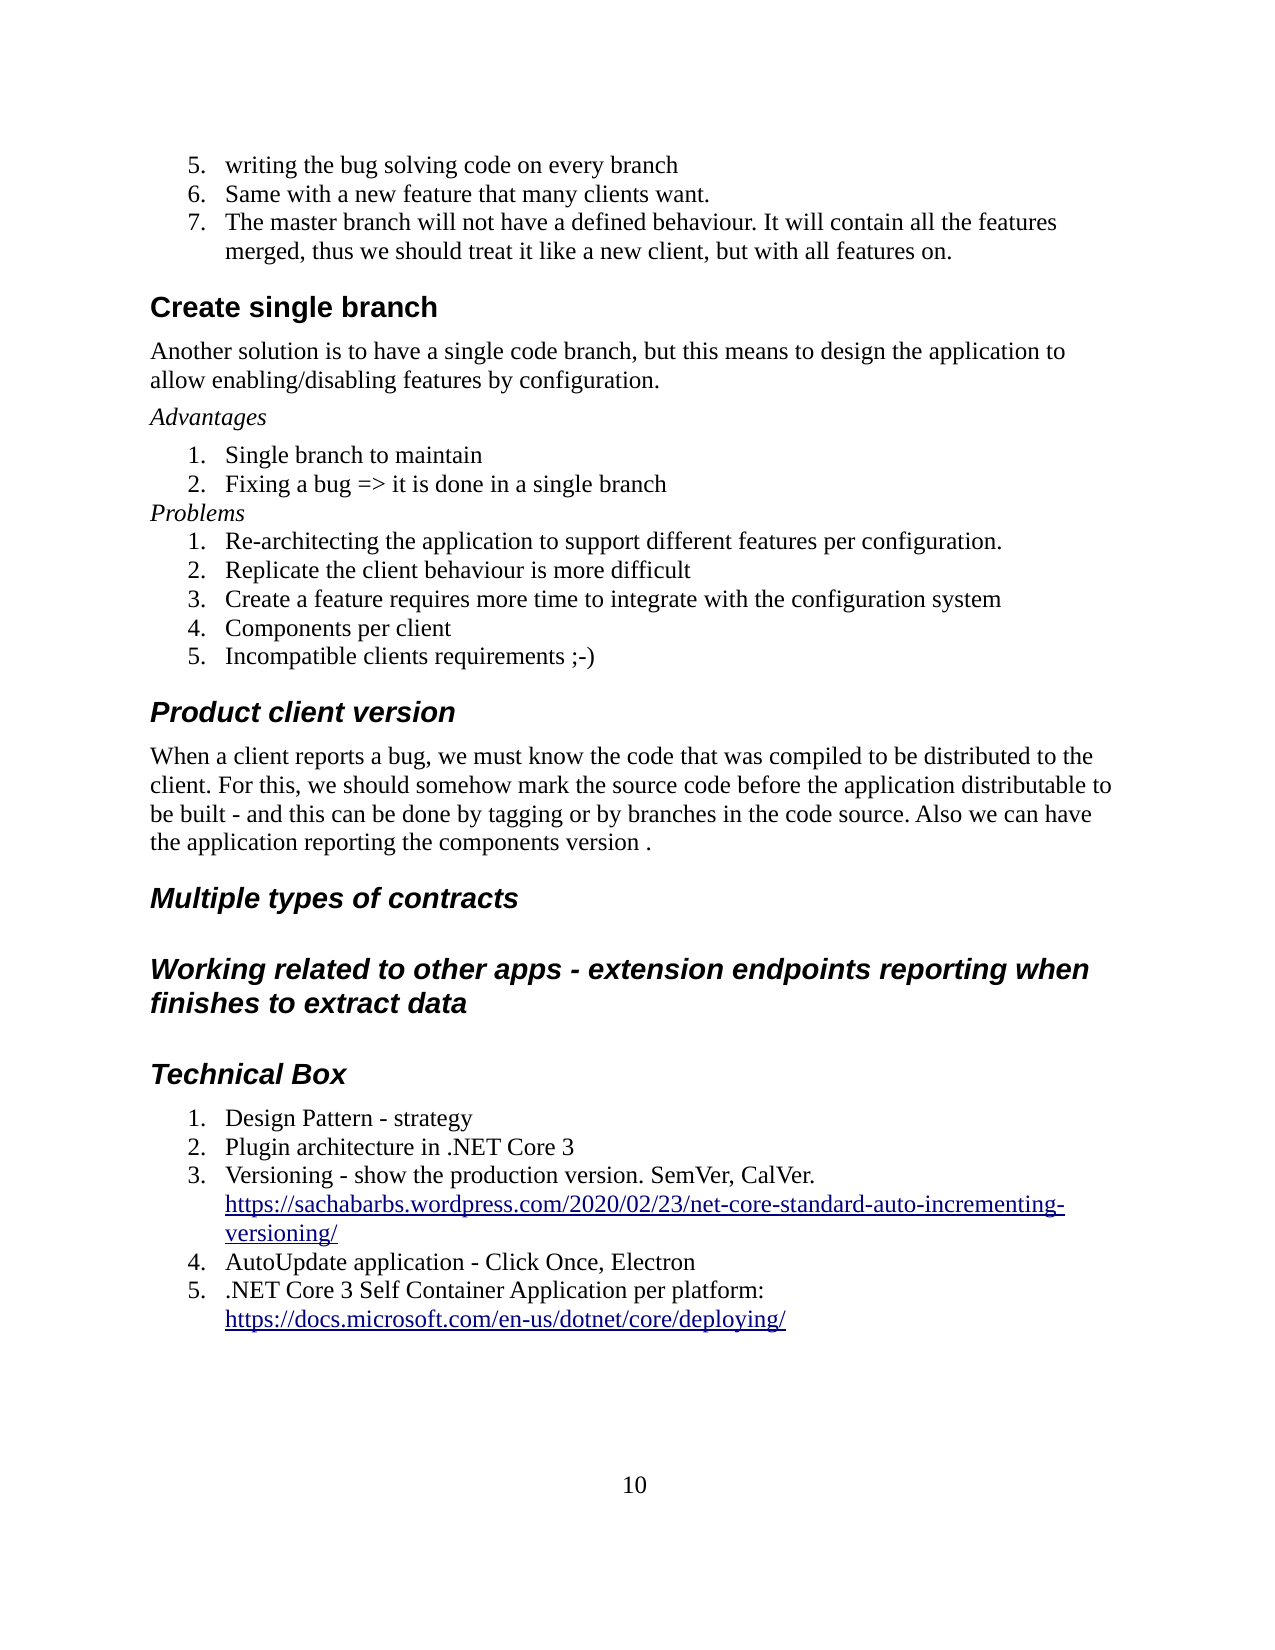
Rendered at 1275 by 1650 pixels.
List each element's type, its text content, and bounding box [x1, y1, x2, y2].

text Another solution is to have a single code branch, but this means to design the application to allow enabling/disabling features by configuration. [150, 336, 1125, 393]
list Design Pattern - strategy [187, 1103, 1125, 1132]
list Replicate the client behaviour is more difficult [187, 555, 1125, 584]
list Fixing a bug => it is done in a single branch [187, 469, 1125, 498]
list writing the bug solving code on every branch [187, 150, 1125, 179]
subtitle Working related to other apps - extension endpoints reporting when finishes to extract data [150, 952, 1125, 1019]
subtitle Multiple types of contracts [150, 881, 1125, 915]
list Single branch to maintain [187, 440, 1125, 469]
text Advantages [150, 402, 1125, 431]
list Same with a new feature that many clients want. [187, 179, 1125, 207]
subtitle Technical Box [150, 1057, 1125, 1090]
list .NET Core 3 Self Container Application per platform: https://docs.microsoft.com/en-us/dotnet/core/deploying/ [187, 1275, 1125, 1333]
list The master branch will not have a defined behaviour. It will contain all the features merged, thus we should treat it like a new client, but with all features on. [187, 207, 1125, 265]
subtitle Create single branch [150, 290, 1125, 323]
list Incompatible clients requirements ;-) [187, 641, 1125, 670]
list Versioning - show the production version. SemVer, CalVer. https://sachabarbs.wordpress.com/2020/02/23/net-core-standard-auto-incrementing-versioning/ [187, 1160, 1125, 1247]
list Create a feature requires more time to integrate with the configuration system [187, 584, 1125, 613]
list Plugin architecture in .NET Core 3 [187, 1132, 1125, 1160]
subtitle Product client version [150, 695, 1125, 729]
list Re-architecting the application to support different features per configuration. [187, 526, 1125, 555]
text Problems [150, 498, 1125, 526]
list AutoUpdate application - Click Once, Electron [187, 1247, 1125, 1275]
list Components per client [187, 613, 1125, 641]
text When a client reports a bug, we must know the code that was compiled to be distributed to the client. For this, we should somehow mark the source code before the application distributable to be built - and this can be done by tagging or by branches in the code source. Also we can have the application reporting the components version . [150, 741, 1125, 856]
